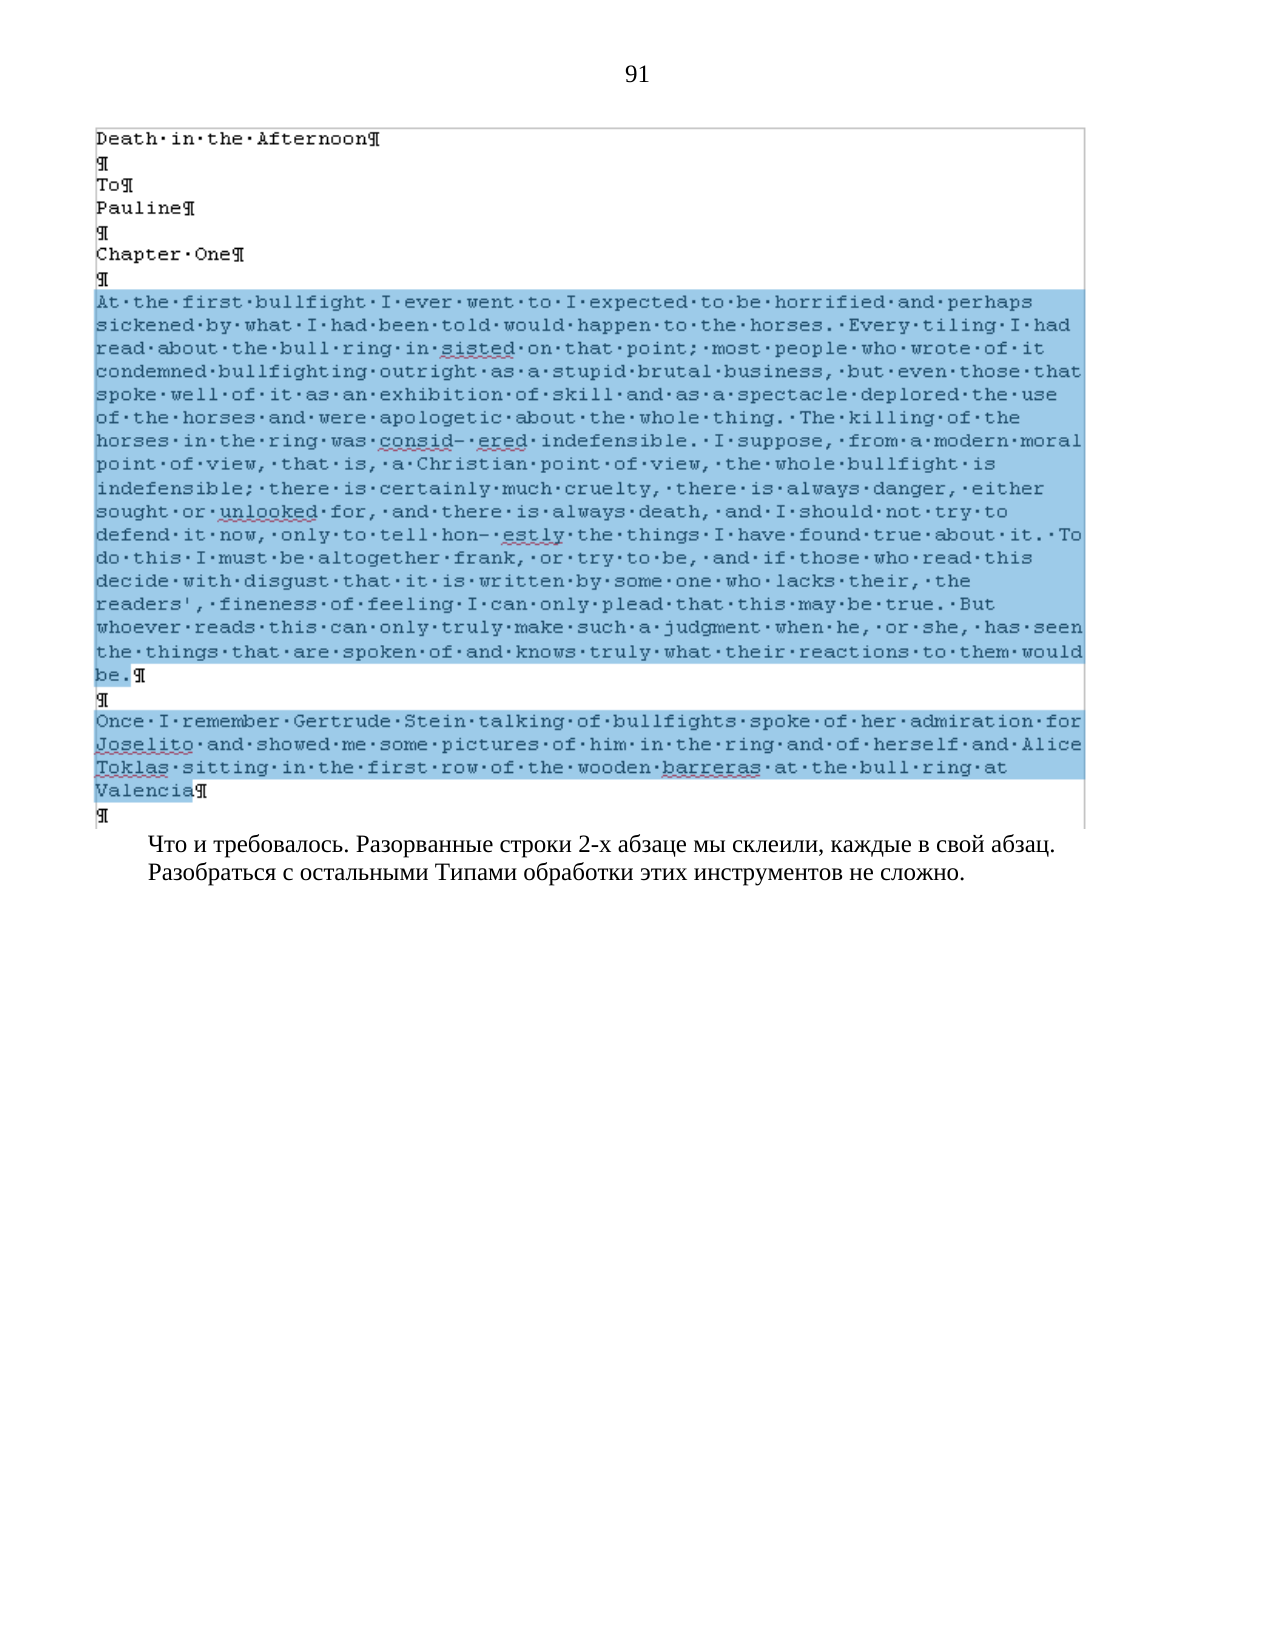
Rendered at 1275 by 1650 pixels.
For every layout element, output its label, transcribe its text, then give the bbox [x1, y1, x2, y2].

text Разобраться с остальными Типами обработки этих инструментов не сложно. [89, 857, 1186, 886]
text Что и требовалось. Разорванные строки 2-х абзаце мы склеили, каждые в свой абзац. [89, 829, 1186, 857]
picture [88, 117, 1098, 829]
